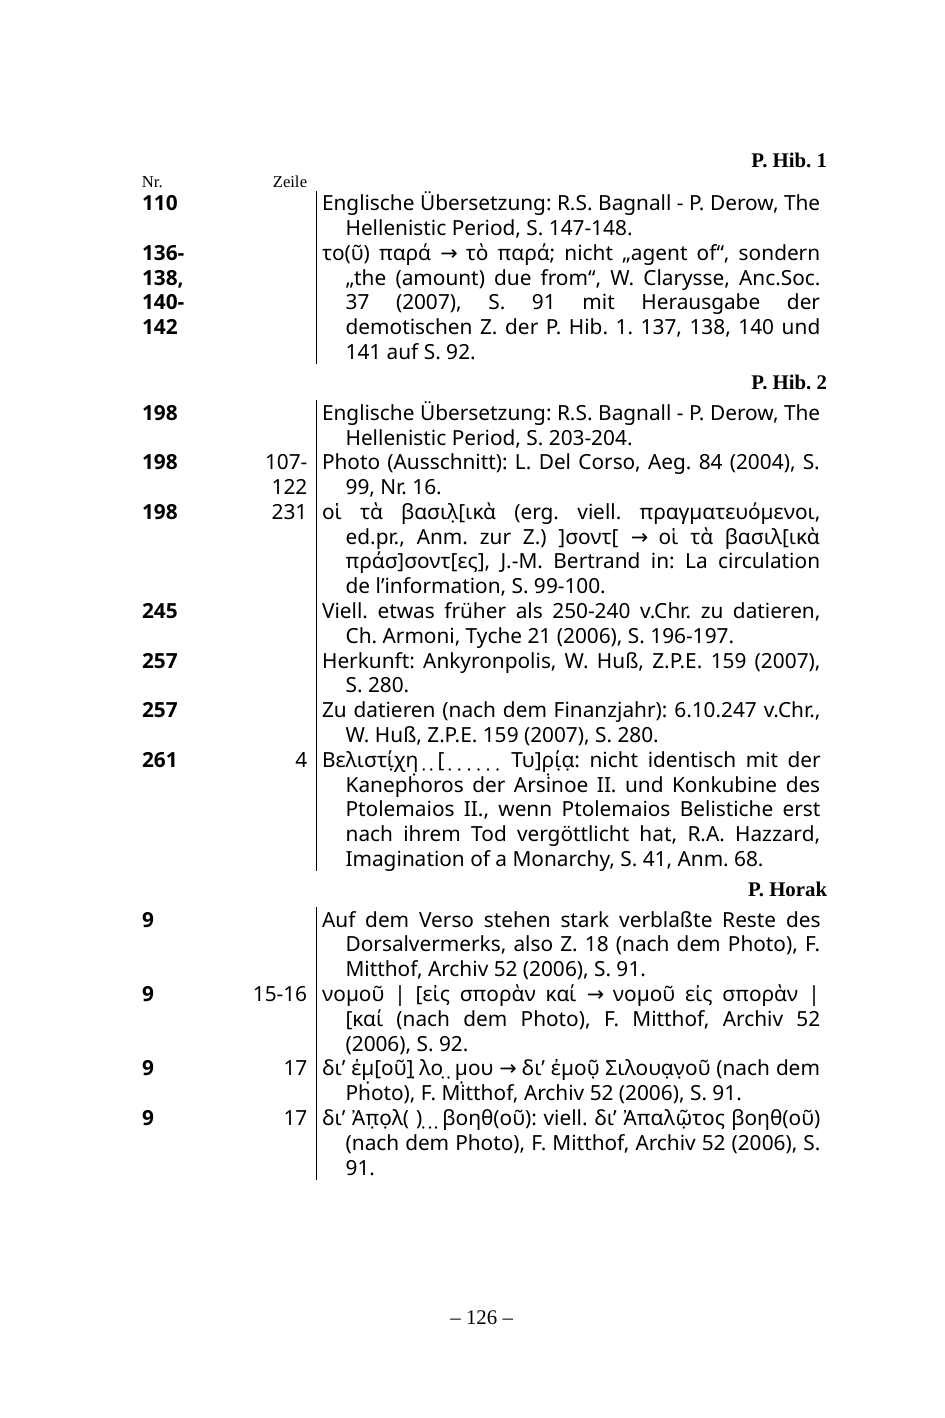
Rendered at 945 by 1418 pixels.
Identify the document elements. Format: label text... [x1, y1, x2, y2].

table_cell [224, 191, 316, 240]
table_cell [224, 648, 316, 698]
table_cell Viell. etwas früher als 250-240 v.Chr. zu datieren, Ch. Armoni, Tyche 21 (2006), S. 196-197. [317, 599, 827, 648]
table_cell 17 [224, 1056, 316, 1106]
table_cell 110 [136, 191, 224, 240]
table_cell 257 [136, 648, 224, 698]
table_cell 198 [136, 500, 224, 599]
table_cell Englische Übersetzung: R.S. Bagnall - P. Derow, The Hellenistic Period, S. 147-148. [317, 191, 827, 240]
table_cell 245 [136, 599, 224, 648]
table_header Auf dem Verso stehen stark verblaßte Reste des Dorsalvermerks, also Z. 18 (nach dem Photo), F. Mitthof, Archiv 52 (2006), S. 91. [317, 907, 827, 982]
table_cell Zu datieren (nach dem Finanzjahr): 6.10.247 v.Chr., W. Huß, Z.P.E. 159 (2007), S. 280. [317, 698, 827, 747]
table_header [224, 907, 316, 982]
table_cell το(ῦ) παρά → τὸ παρά; nicht „agent of“, sondern „the (amount) due from“, W. Clarysse, Anc.Soc. 37 (2007), S. 91 mit Herausgabe der demotischen Z. der P. Hib. 1. 137, 138, 140 und 141 auf S. 92. [317, 240, 827, 364]
table_cell νομοῦ | [εἰς σπορὰν καί → νομοῦ εἰς σπορὰν | [καί (nach dem Photo), F. Mitthof, Archiv 52 (2006), S. 92. [317, 982, 827, 1056]
table_header 9 [136, 907, 224, 982]
table_header Englische Übersetzung: R.S. Bagnall - P. Derow, The Hellenistic Period, S. 203-204. [317, 400, 827, 450]
table_cell 107-122 [224, 450, 316, 499]
table_cell 17 [224, 1106, 316, 1180]
table_cell διʼ ἐμ̣[οῦ] ̣λο ̣ ̣μ̣ου → διʼ ἐμοῦ̣ Σιλουα̣ν̣οῦ (nach dem Photo), F. Mitthof, Archiv 52 (2006), S. 91. [317, 1056, 827, 1106]
table_cell [224, 698, 316, 747]
table_cell 136-138, 140-142 [136, 240, 224, 364]
table_cell 15-16 [224, 982, 316, 1056]
table_header 198 [136, 400, 224, 450]
table_cell 9 [136, 982, 224, 1056]
subtitle P. Horak [136, 877, 827, 901]
table_cell διʼ Ἀπ̣ο̣λ( ) ̣ ̣ ̣βοηθ(οῦ): viell. δι’ Ἀπαλῶ̣τος βοηθ(οῦ) (nach dem Photo), F. Mitthof, Archiv 52 (2006), S. 91. [317, 1106, 827, 1180]
table_cell 257 [136, 698, 224, 747]
table_cell 9 [136, 1056, 224, 1106]
table_cell Photo (Ausschnitt): L. Del Corso, Aeg. 84 (2004), S. 99, Nr. 16. [317, 450, 827, 499]
table_cell οἱ τὰ βασιλ̣[ικὰ (erg. viell. πραγματευόμενοι, ed.pr., Anm. zur Z.) ]σοντ[ → οἱ τὰ βασιλ[ικὰ πράσ]σοντ[ες], J.-M. Bertrand in: La circulation de l’information, S. 99-100. [317, 500, 827, 599]
table_cell 231 [224, 500, 316, 599]
table_cell Βελιστί̣χη̣ ̣ ̣[ ̣ ̣ ̣ ̣ ̣ ̣ Τυ]ρ̣ί̣α̣: nicht identisch mit der Kanephoros der Arsinoe II. und Konkubine des Ptolemaios II., wenn Ptolemaios Belistiche erst nach ihrem Tod vergöttlicht hat, R.A. Hazzard, Imagination of a Monarchy, S. 41, Anm. 68. [317, 748, 827, 871]
table_header [224, 400, 316, 450]
table_cell Herkunft: Ankyronpolis, W. Huß, Z.P.E. 159 (2007), S. 280. [317, 648, 827, 698]
table_cell 261 [136, 748, 224, 871]
subtitle P. Hib. 2 [136, 370, 827, 394]
table_cell [224, 599, 316, 648]
table_cell [224, 240, 316, 364]
table_cell 4 [224, 748, 316, 871]
table_cell 9 [136, 1106, 224, 1180]
table_cell 198 [136, 450, 224, 499]
